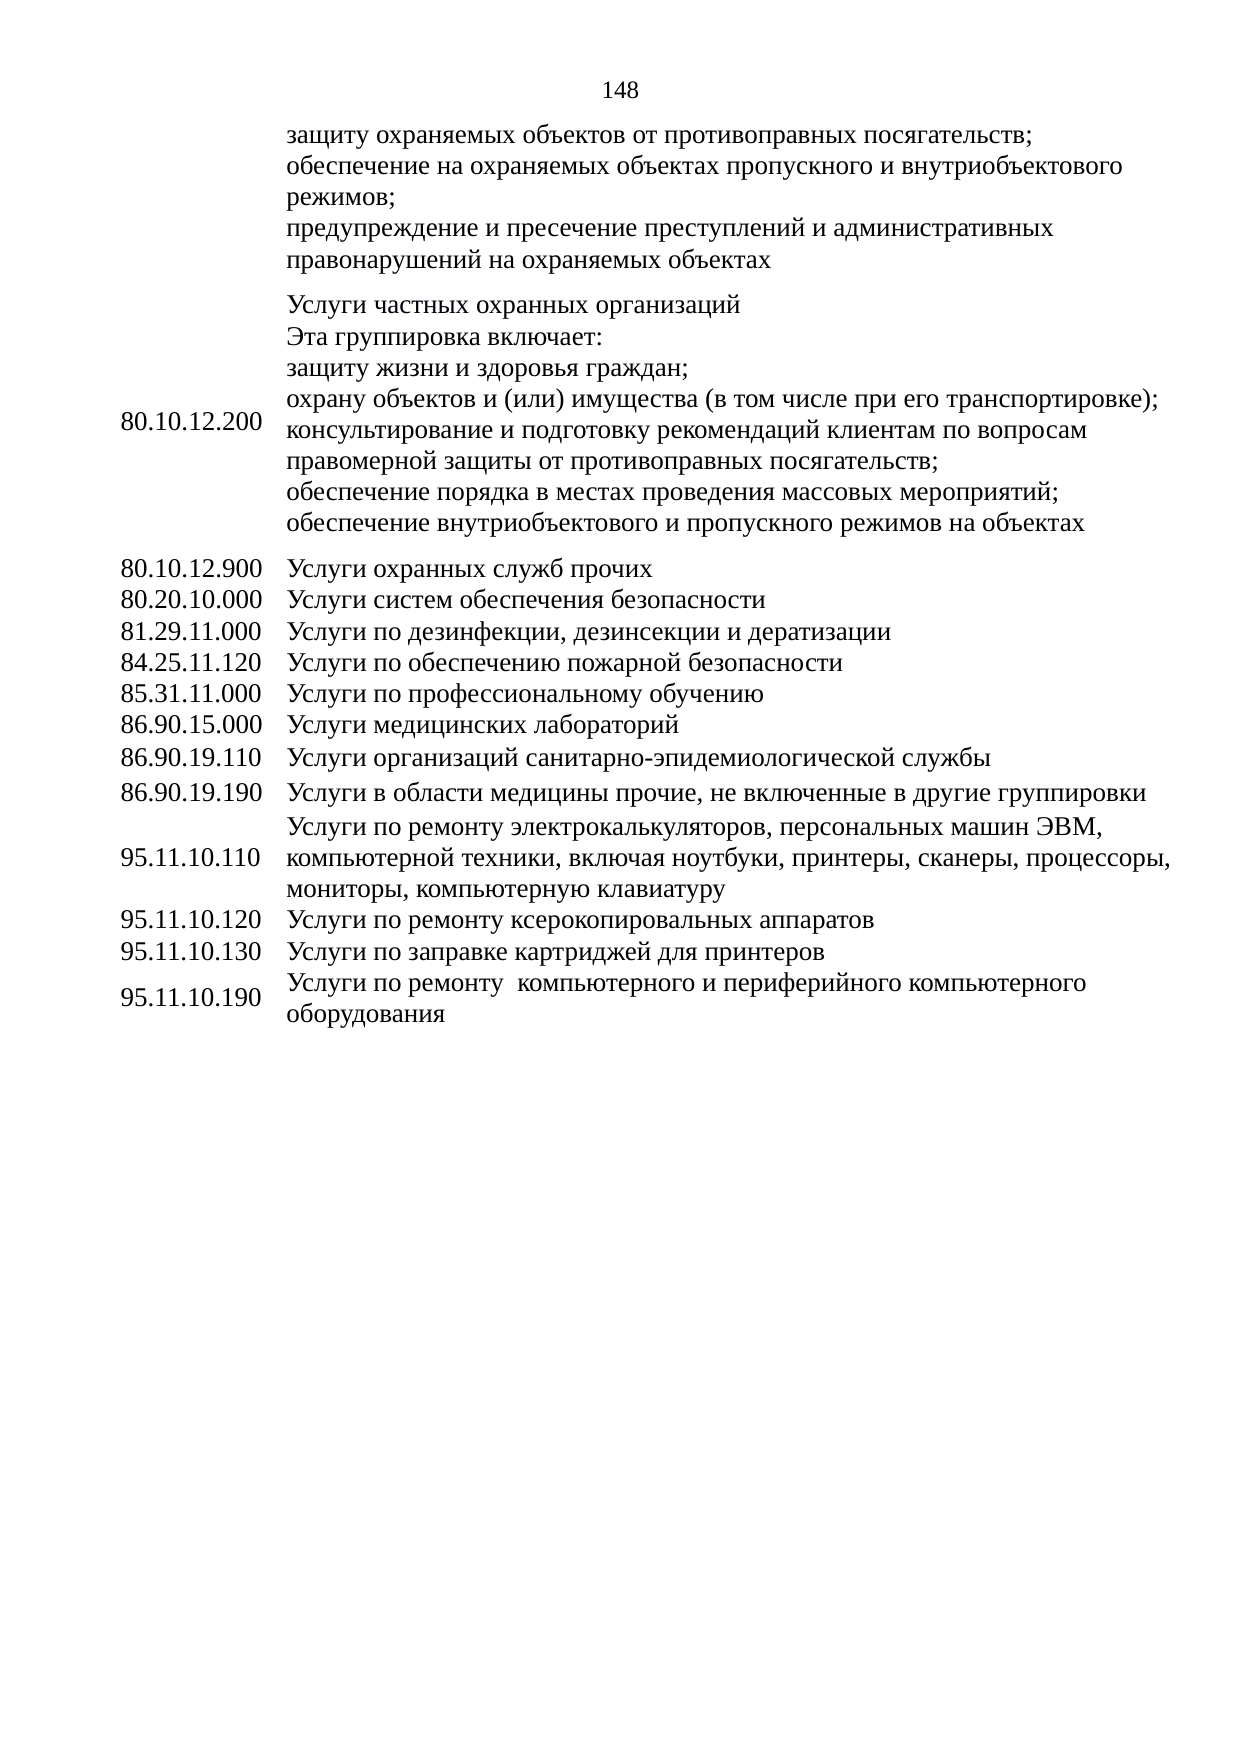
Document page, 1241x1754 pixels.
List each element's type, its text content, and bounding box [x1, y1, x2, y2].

table_cell Услуги по дезинфекции, дезинсекции и дератизации [283, 615, 1186, 646]
table_cell 86.90.19.190 [117, 774, 283, 810]
table_cell 86.90.15.000 [117, 709, 283, 740]
table_cell 95.11.10.190 [117, 966, 283, 1028]
table_cell 80.20.10.000 [117, 584, 283, 615]
table_cell Услуги медицинских лабораторий [283, 709, 1186, 740]
table_cell Услуги в области медицины прочие, не включенные в другие группировки [283, 774, 1186, 810]
table_cell Услуги по ремонту ксерокопировальных аппаратов [283, 904, 1186, 935]
table_cell защиту охраняемых объектов от противоправных посягательств; обеспечение на охраняемых объектах пропускного и внутриобъектового режимов; предупреждение и пресечение преступлений и административных правонарушений на охраняемых объектах [283, 118, 1186, 288]
table_cell 84.25.11.120 [117, 646, 283, 677]
table_cell 81.29.11.000 [117, 615, 283, 646]
table_cell Услуги по ремонту электрокалькуляторов, персональных машин ЭВМ, компьютерной техники, включая ноутбуки, принтеры, сканеры, процессоры, мониторы, компьютерную клавиатуру [283, 810, 1186, 903]
table_cell Услуги систем обеспечения безопасности [283, 584, 1186, 615]
table_cell Услуги частных охранных организаций Эта группировка включает: защиту жизни и здоровья граждан; охрану объектов и (или) имущества (в том числе при его транспортировке); консультирование и подготовку рекомендаций клиентам по вопросам правомерной защиты от противоправных посягательств; обеспечение порядка в местах проведения массовых мероприятий; обеспечение внутриобъектового и пропускного режимов на объектах [283, 289, 1186, 552]
table_cell Услуги по ремонту компьютерного и периферийного компьютерного оборудования [283, 966, 1186, 1028]
table_cell Услуги по обеспечению пожарной безопасности [283, 646, 1186, 677]
table_cell 95.11.10.130 [117, 935, 283, 966]
table_cell 80.10.12.200 [117, 289, 283, 552]
table_cell 80.10.12.900 [117, 552, 283, 583]
table_cell Услуги организаций санитарно-эпидемиологической службы [283, 740, 1186, 774]
table_cell Услуги по заправке картриджей для принтеров [283, 935, 1186, 966]
table_cell 95.11.10.120 [117, 904, 283, 935]
table_cell 86.90.19.110 [117, 740, 283, 774]
table_cell 95.11.10.110 [117, 810, 283, 903]
table_cell Услуги по профессиональному обучению [283, 677, 1186, 708]
table_cell 85.31.11.000 [117, 677, 283, 708]
table_cell Услуги охранных служб прочих [283, 552, 1186, 583]
table_cell [117, 118, 283, 288]
